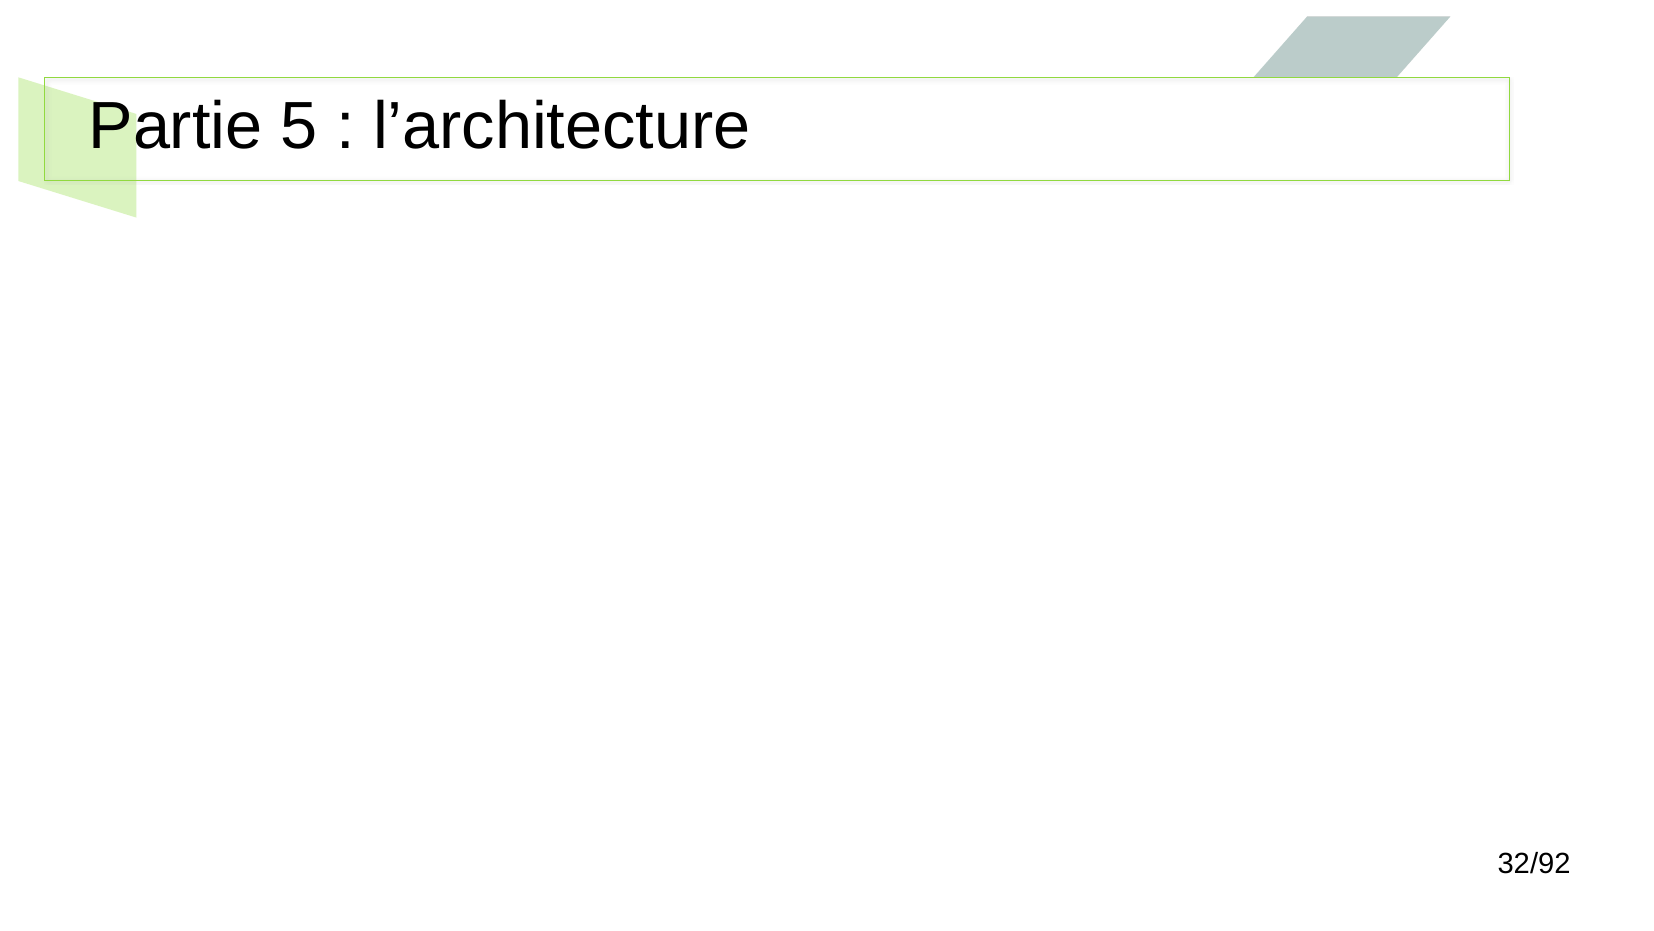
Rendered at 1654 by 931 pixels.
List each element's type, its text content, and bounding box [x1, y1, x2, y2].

title Partie 5 : l’architecture [88, 73, 1506, 178]
